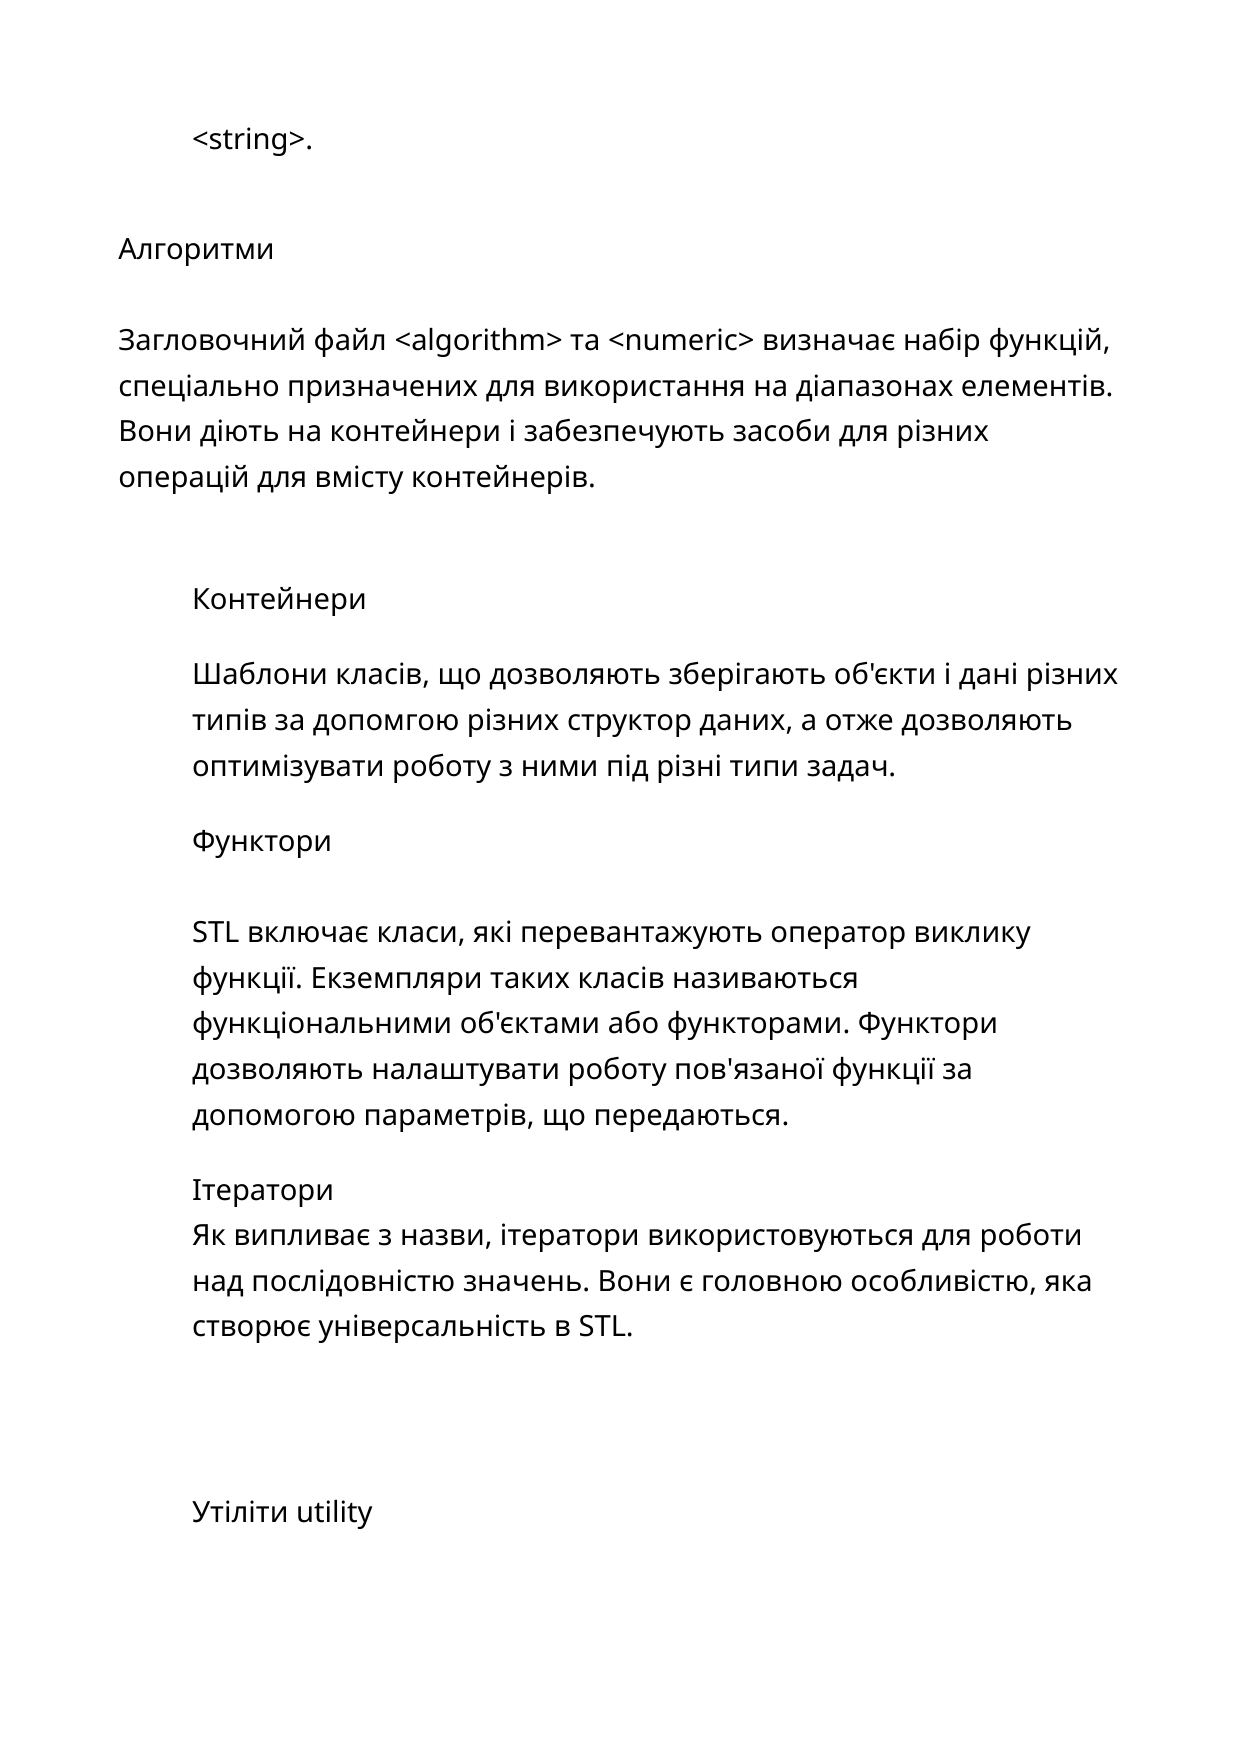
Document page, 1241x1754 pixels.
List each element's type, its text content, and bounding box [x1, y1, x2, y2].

text Шаблони класів, що дозволяють зберігають об'єкти і дані різних типів за допомгою різних структор даних, а отже дозволяють оптимізувати роботу з ними під різні типи задач. [192, 654, 1122, 784]
text Ітератори Як випливає з назви, ітератори використовуються для роботи над послідовністю значень. Вони є головною особливістю, яка створює універсальність в STL. [192, 1169, 1122, 1345]
text Алгоритми Загловочний файл <algorithm> та <numeric> визначає набір функцій, спеціально призначених для використання на діапазонах елементів. Вони діють на контейнери і забезпечують засоби для різних операцій для вмісту контейнерів. [118, 228, 1122, 496]
list <string>. [162, 118, 1122, 158]
text Утіліти utility [192, 1491, 1122, 1531]
text Контейнери [192, 578, 1122, 618]
text Функтори STL включає класи, які перевантажують оператор виклику функції. Екземпляри таких класів називаються функціональними об'єктами або функторами. Функтори дозволяють налаштувати роботу пов'язаної функції за допомогою параметрів, що передаються. [192, 820, 1122, 1133]
